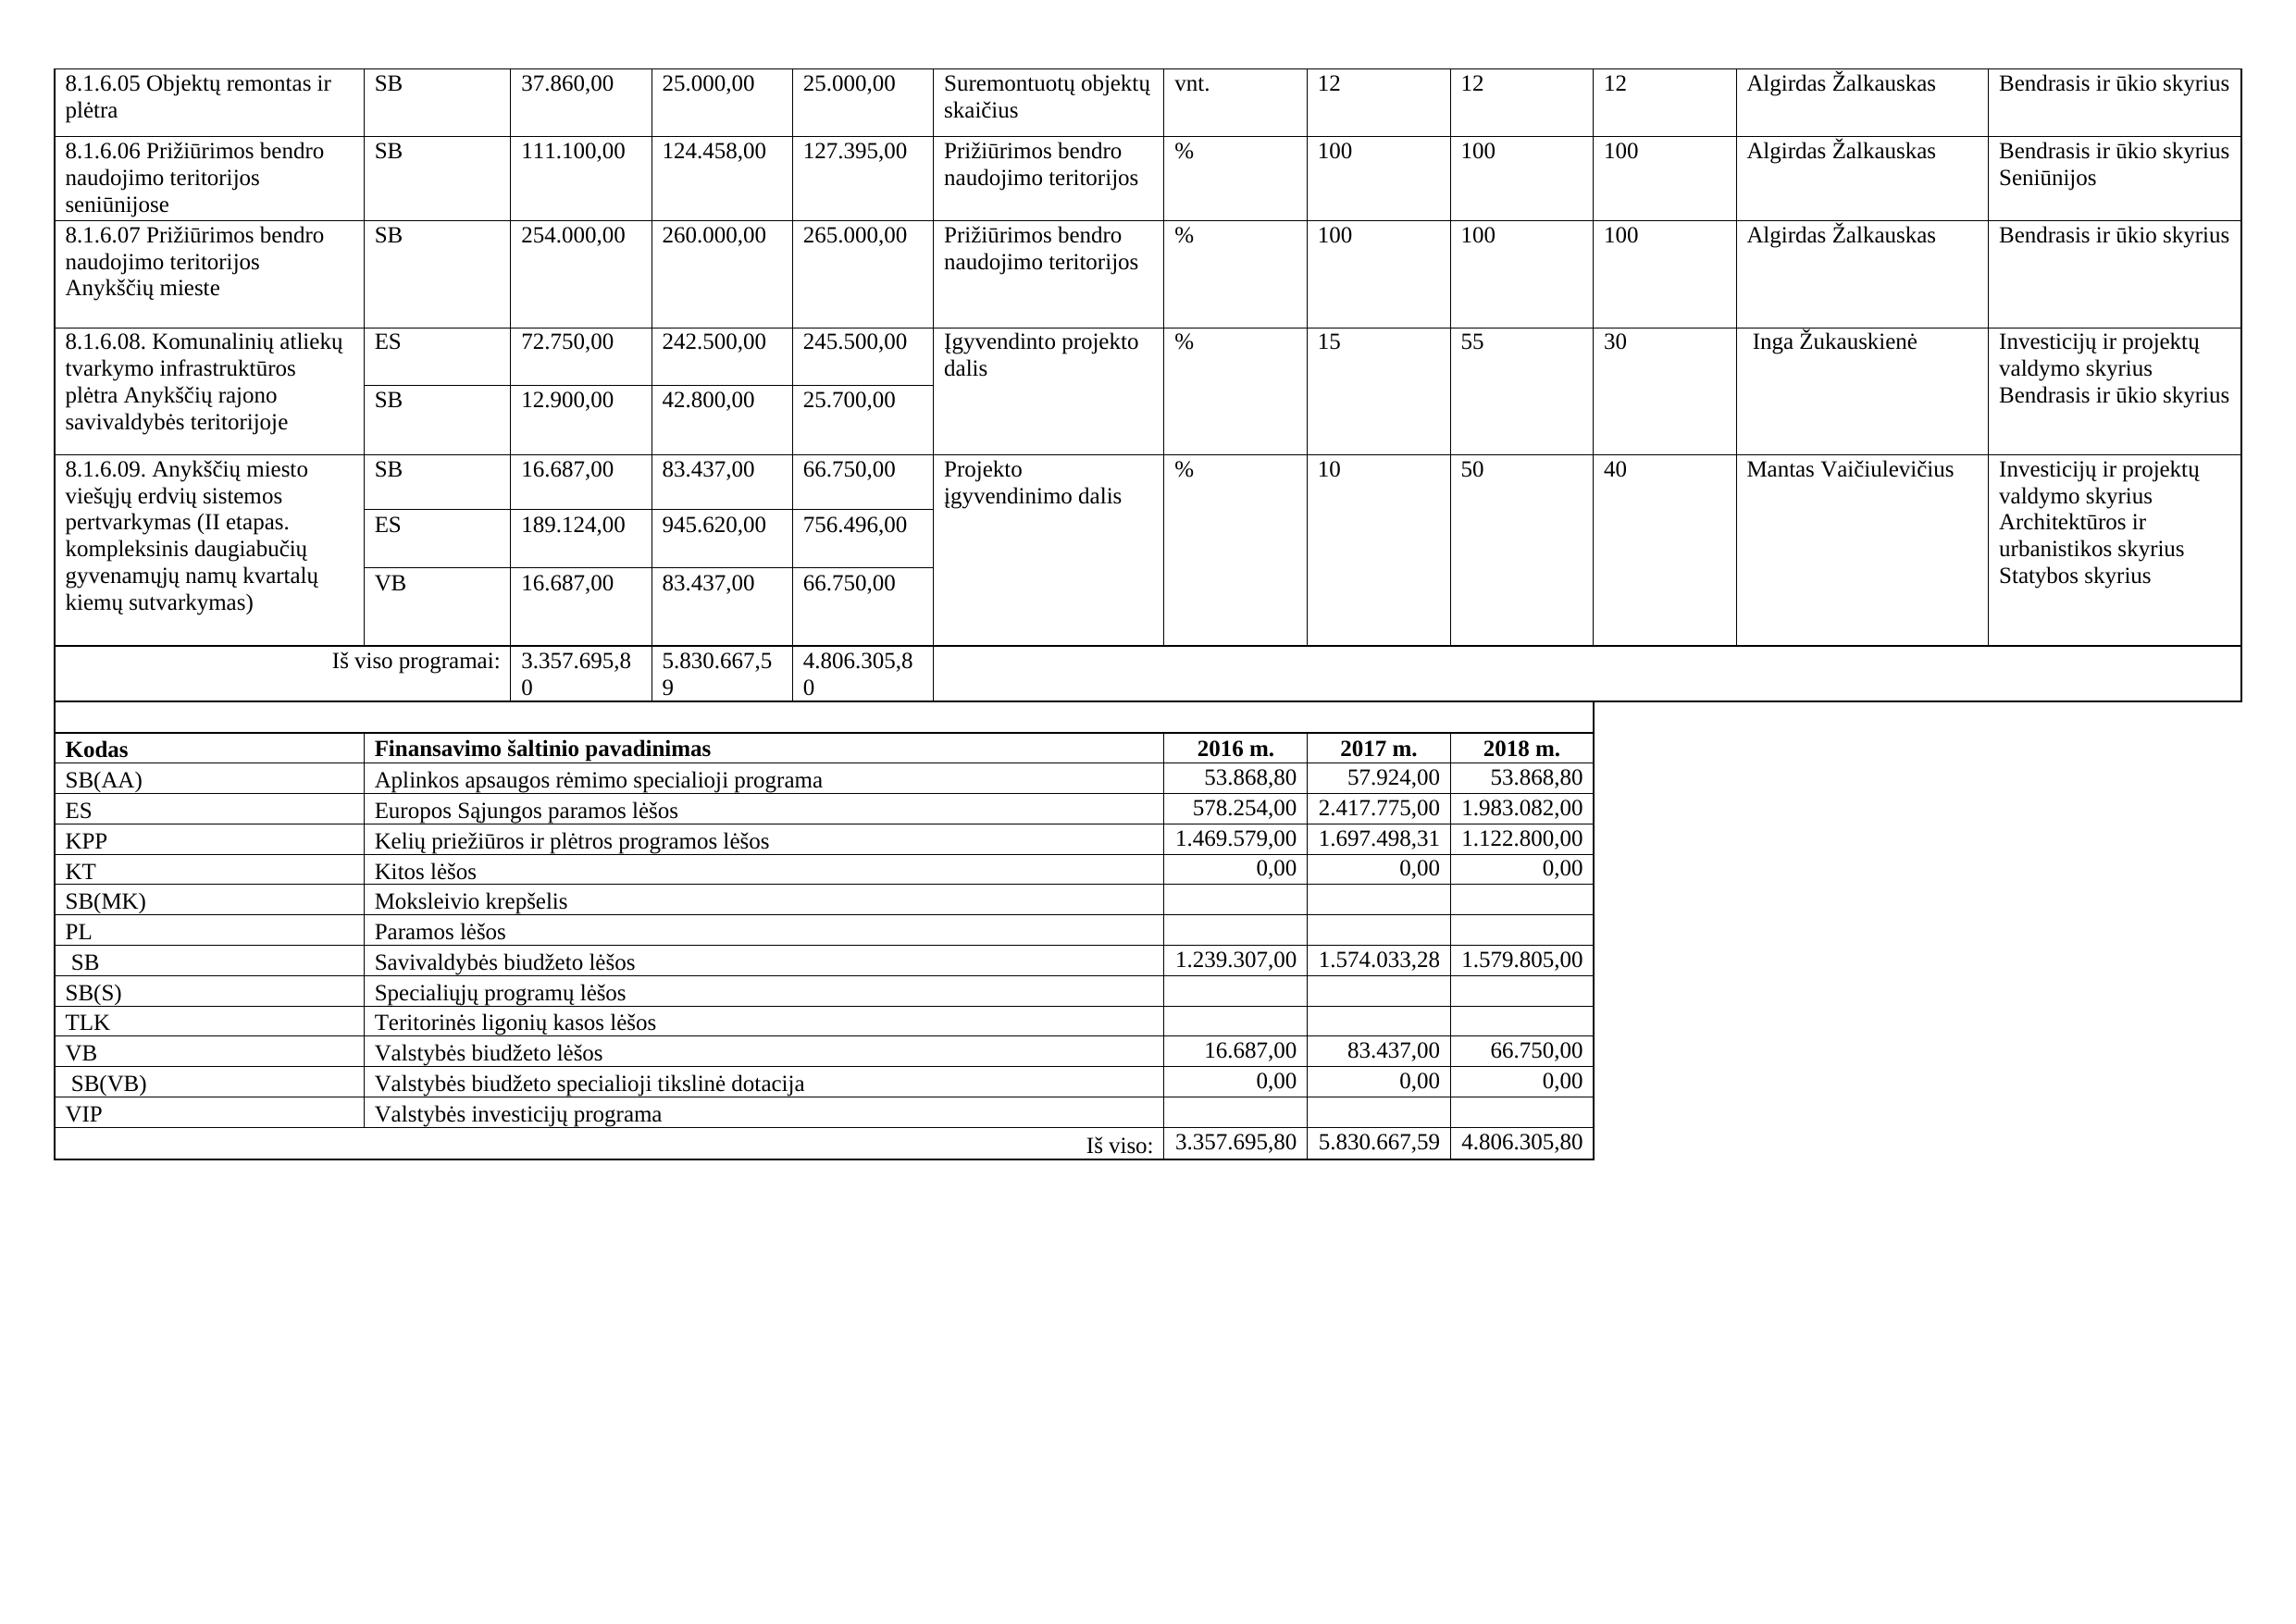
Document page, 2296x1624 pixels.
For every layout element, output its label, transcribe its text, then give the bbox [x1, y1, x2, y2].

table_cell 2018 m. [1451, 734, 1593, 762]
table_cell 111.100,00 [511, 137, 652, 220]
table_cell [56, 702, 364, 732]
table_cell Europos Sąjungos paramos lėšos [365, 794, 1163, 824]
table_cell 4.806.305,80 [793, 647, 933, 700]
table_cell [1450, 702, 1593, 732]
table_cell [1308, 976, 1450, 1006]
table_cell SB [365, 386, 510, 454]
table_cell 25.000,00 [652, 69, 792, 136]
table_cell Valstybės biudžeto lėšos [365, 1036, 1163, 1066]
table_cell Teritorinės ligonių kasos lėšos [365, 1007, 1163, 1035]
table_cell 0,00 [1451, 1067, 1593, 1097]
table_cell [1308, 915, 1450, 945]
table_cell [1451, 1097, 1593, 1127]
table_cell [1989, 762, 2241, 793]
table_cell Suremontuotų objektų skaičius [934, 69, 1163, 136]
table_cell [1164, 1007, 1307, 1035]
table_cell Bendrasis ir ūkio skyrius Seniūnijos [1989, 137, 2240, 220]
table_cell 83.437,00 [652, 455, 792, 509]
table_cell 42.800,00 [652, 386, 792, 454]
table_cell 12.900,00 [511, 386, 652, 454]
table_cell [1989, 914, 2241, 945]
table_cell [1595, 854, 1736, 884]
table_cell SB [365, 455, 510, 509]
table_cell [1989, 702, 2241, 732]
table_cell [1989, 793, 2241, 824]
table_cell 242.500,00 [652, 329, 792, 385]
table_cell [1989, 1006, 2241, 1035]
table_cell [1595, 914, 1736, 945]
table_cell [1595, 793, 1736, 824]
table_cell [1595, 824, 1736, 853]
table_cell 578.254,00 [1164, 794, 1307, 824]
table_cell 30 [1594, 329, 1736, 454]
table_cell 245.500,00 [793, 329, 933, 385]
table_cell 265.000,00 [793, 221, 933, 327]
table_cell 5.830.667,59 [652, 647, 792, 700]
table_cell Projekto įgyvendinimo dalis [934, 455, 1163, 645]
table_cell VB [365, 568, 510, 645]
table_cell 3.357.695,80 [511, 647, 652, 700]
table_cell [1989, 945, 2241, 975]
table_cell [1736, 854, 1989, 884]
table_cell 100 [1594, 221, 1736, 327]
table_cell 1.579.805,00 [1451, 946, 1593, 975]
table_cell 100 [1594, 137, 1736, 220]
table_cell [1736, 1006, 1989, 1035]
table_cell [1595, 1066, 1736, 1097]
table_cell Mantas Vaičiulevičius [1737, 455, 1988, 645]
table_cell Paramos lėšos [365, 915, 1163, 945]
table_cell Savivaldybės biudžeto lėšos [365, 946, 1163, 975]
table_cell 8.1.6.06 Prižiūrimos bendro naudojimo teritorijos seniūnijose [56, 137, 364, 220]
table_cell [1736, 1097, 1989, 1127]
table_cell ES [365, 329, 510, 385]
table_cell 1.239.307,00 [1164, 946, 1307, 975]
table_cell 100 [1308, 137, 1450, 220]
table_cell Valstybės investicijų programa [365, 1097, 1163, 1127]
table_cell 16.687,00 [511, 455, 652, 509]
table_cell [1308, 1097, 1450, 1127]
table_cell 10 [1308, 455, 1450, 645]
table_cell [1451, 915, 1593, 945]
table_cell 8.1.6.05 Objektų remontas ir plėtra [56, 69, 364, 136]
table_cell [1989, 854, 2241, 884]
table_cell [1164, 915, 1307, 945]
table_cell Investicijų ir projektų valdymo skyrius Architektūros ir urbanistikos skyrius Statybos skyrius [1989, 455, 2240, 645]
table_cell [1736, 762, 1989, 793]
table_cell [1989, 1035, 2241, 1066]
table_cell Moksleivio krepšelis [365, 885, 1163, 914]
table_cell Algirdas Žalkauskas [1737, 69, 1988, 136]
table_cell [934, 702, 1164, 732]
table_cell Iš viso programai: [56, 647, 510, 700]
table_cell [1736, 1066, 1989, 1097]
table_cell SB(S) [56, 976, 364, 1006]
table_cell PL [56, 915, 364, 945]
table_cell Kodas [56, 734, 364, 762]
table_cell [1164, 1097, 1307, 1127]
table_cell [652, 702, 792, 732]
table_cell VIP [56, 1097, 364, 1127]
table_cell 0,00 [1164, 855, 1307, 884]
table_cell 100 [1308, 221, 1450, 327]
table_cell [1595, 732, 1736, 762]
table_cell 189.124,00 [511, 510, 652, 567]
table_cell 260.000,00 [652, 221, 792, 327]
table_cell [1595, 702, 1736, 732]
table_cell [1164, 702, 1307, 732]
table_cell 8.1.6.07 Prižiūrimos bendro naudojimo teritorijos Anykščių mieste [56, 221, 364, 327]
table_cell [364, 702, 511, 732]
table_cell [1595, 762, 1736, 793]
table_cell 1.574.033,28 [1308, 946, 1450, 975]
table_cell Kelių priežiūros ir plėtros programos lėšos [365, 824, 1163, 853]
table_cell [1308, 885, 1450, 914]
table_cell SB [56, 946, 364, 975]
table_cell [1989, 824, 2241, 853]
table_cell 0,00 [1164, 1067, 1307, 1097]
table_cell [1736, 702, 1989, 732]
table_cell 66.750,00 [793, 568, 933, 645]
table_cell 2.417.775,00 [1308, 794, 1450, 824]
table_cell 83.437,00 [1308, 1036, 1450, 1066]
table_cell SB [365, 221, 510, 327]
table_cell [1451, 976, 1593, 1006]
table_cell 1.469.579,00 [1164, 824, 1307, 853]
table_cell [1164, 976, 1307, 1006]
table_cell [1989, 1066, 2241, 1097]
table_cell 2017 m. [1308, 734, 1450, 762]
table_cell ES [365, 510, 510, 567]
table_cell SB(VB) [56, 1067, 364, 1097]
table_cell [1595, 1035, 1736, 1066]
table_cell [1595, 884, 1736, 914]
table_cell [1595, 975, 1736, 1006]
table_cell SB [365, 137, 510, 220]
table_cell [1451, 1007, 1593, 1035]
table_cell [1989, 975, 2241, 1006]
table_cell SB(AA) [56, 763, 364, 793]
table_cell Įgyvendinto projekto dalis [934, 329, 1163, 454]
table_cell [1736, 824, 1989, 853]
table_cell [1595, 1006, 1736, 1035]
table_cell Algirdas Žalkauskas [1737, 221, 1988, 327]
table_cell % [1164, 329, 1307, 454]
table_cell KPP [56, 824, 364, 853]
table_cell Investicijų ir projektų valdymo skyrius Bendrasis ir ūkio skyrius [1989, 329, 2240, 454]
table_cell [1164, 885, 1307, 914]
table_cell 8.1.6.09. Anykščių miesto viešųjų erdvių sistemos pertvarkymas (II etapas. kompleksinis daugiabučių gyvenamųjų namų kvartalų kiemų sutvarkymas) [56, 455, 364, 645]
table_cell 50 [1451, 455, 1593, 645]
table_cell % [1164, 221, 1307, 327]
table_cell 37.860,00 [511, 69, 652, 136]
table_cell [1736, 793, 1989, 824]
table_cell [1308, 702, 1450, 732]
table_cell Prižiūrimos bendro naudojimo teritorijos [934, 137, 1163, 220]
table_cell 945.620,00 [652, 510, 792, 567]
table_cell 756.496,00 [793, 510, 933, 567]
table_cell 25.700,00 [793, 386, 933, 454]
table_cell [792, 702, 934, 732]
table_cell Iš viso: [56, 1128, 1163, 1159]
table_cell 12 [1308, 69, 1450, 136]
table_cell 25.000,00 [793, 69, 933, 136]
table_cell 1.983.082,00 [1451, 794, 1593, 824]
table_cell [1736, 884, 1989, 914]
table_cell 254.000,00 [511, 221, 652, 327]
table_cell 0,00 [1308, 855, 1450, 884]
table_cell Valstybės biudžeto specialioji tikslinė dotacija [365, 1067, 1163, 1097]
table_cell 16.687,00 [1164, 1036, 1307, 1066]
table_cell 15 [1308, 329, 1450, 454]
table_cell 55 [1451, 329, 1593, 454]
table_cell [1595, 1097, 1736, 1127]
table_cell Prižiūrimos bendro naudojimo teritorijos [934, 221, 1163, 327]
table_cell 1.697.498,31 [1308, 824, 1450, 853]
table_cell 53.868,80 [1451, 763, 1593, 793]
table_cell [1736, 732, 1989, 762]
table_cell 124.458,00 [652, 137, 792, 220]
table_cell 12 [1451, 69, 1593, 136]
table_cell [1595, 945, 1736, 975]
table_cell SB [365, 69, 510, 136]
table_cell 72.750,00 [511, 329, 652, 385]
table_cell 8.1.6.08. Komunalinių atliekų tvarkymo infrastruktūros plėtra Anykščių rajono savivaldybės teritorijoje [56, 329, 364, 454]
table_cell [1989, 1127, 2241, 1159]
table_cell % [1164, 137, 1307, 220]
table_cell [1989, 1097, 2241, 1127]
table_cell [1736, 945, 1989, 975]
table_cell [1308, 1007, 1450, 1035]
table_cell 12 [1594, 69, 1736, 136]
table_cell 57.924,00 [1308, 763, 1450, 793]
table_cell 40 [1594, 455, 1736, 645]
table_cell [934, 647, 2240, 700]
table_cell ES [56, 794, 364, 824]
table_cell TLK [56, 1007, 364, 1035]
table_cell [1736, 975, 1989, 1006]
table_cell [1736, 1127, 1989, 1159]
table_cell % [1164, 455, 1307, 645]
table_cell Algirdas Žalkauskas [1737, 137, 1988, 220]
table_cell 127.395,00 [793, 137, 933, 220]
table_cell 1.122.800,00 [1451, 824, 1593, 853]
table_cell Aplinkos apsaugos rėmimo specialioji programa [365, 763, 1163, 793]
table_cell 66.750,00 [1451, 1036, 1593, 1066]
table_cell SB(MK) [56, 885, 364, 914]
table_cell 53.868,80 [1164, 763, 1307, 793]
table_cell vnt. [1164, 69, 1307, 136]
table_cell Finansavimo šaltinio pavadinimas [365, 734, 1163, 762]
table_cell Bendrasis ir ūkio skyrius [1989, 69, 2240, 136]
table_cell [1595, 1127, 1736, 1159]
table_cell 4.806.305,80 [1451, 1128, 1593, 1159]
table_cell Bendrasis ir ūkio skyrius [1989, 221, 2240, 327]
table_cell 16.687,00 [511, 568, 652, 645]
table_cell [1451, 885, 1593, 914]
table_cell 0,00 [1451, 855, 1593, 884]
table_cell 100 [1451, 137, 1593, 220]
table_cell [1989, 884, 2241, 914]
table_cell 0,00 [1308, 1067, 1450, 1097]
table_cell [511, 702, 652, 732]
table_cell [1736, 1035, 1989, 1066]
table_cell KT [56, 855, 364, 884]
table_cell 66.750,00 [793, 455, 933, 509]
table_cell Kitos lėšos [365, 855, 1163, 884]
table_cell Specialiųjų programų lėšos [365, 976, 1163, 1006]
table_cell [1989, 732, 2241, 762]
table_cell 3.357.695,80 [1164, 1128, 1307, 1159]
table_cell [1736, 914, 1989, 945]
table_cell 83.437,00 [652, 568, 792, 645]
table_cell VB [56, 1036, 364, 1066]
table_cell 100 [1451, 221, 1593, 327]
table_cell 5.830.667,59 [1308, 1128, 1450, 1159]
table_cell 2016 m. [1164, 734, 1307, 762]
table_cell Inga Žukauskienė [1737, 329, 1988, 454]
